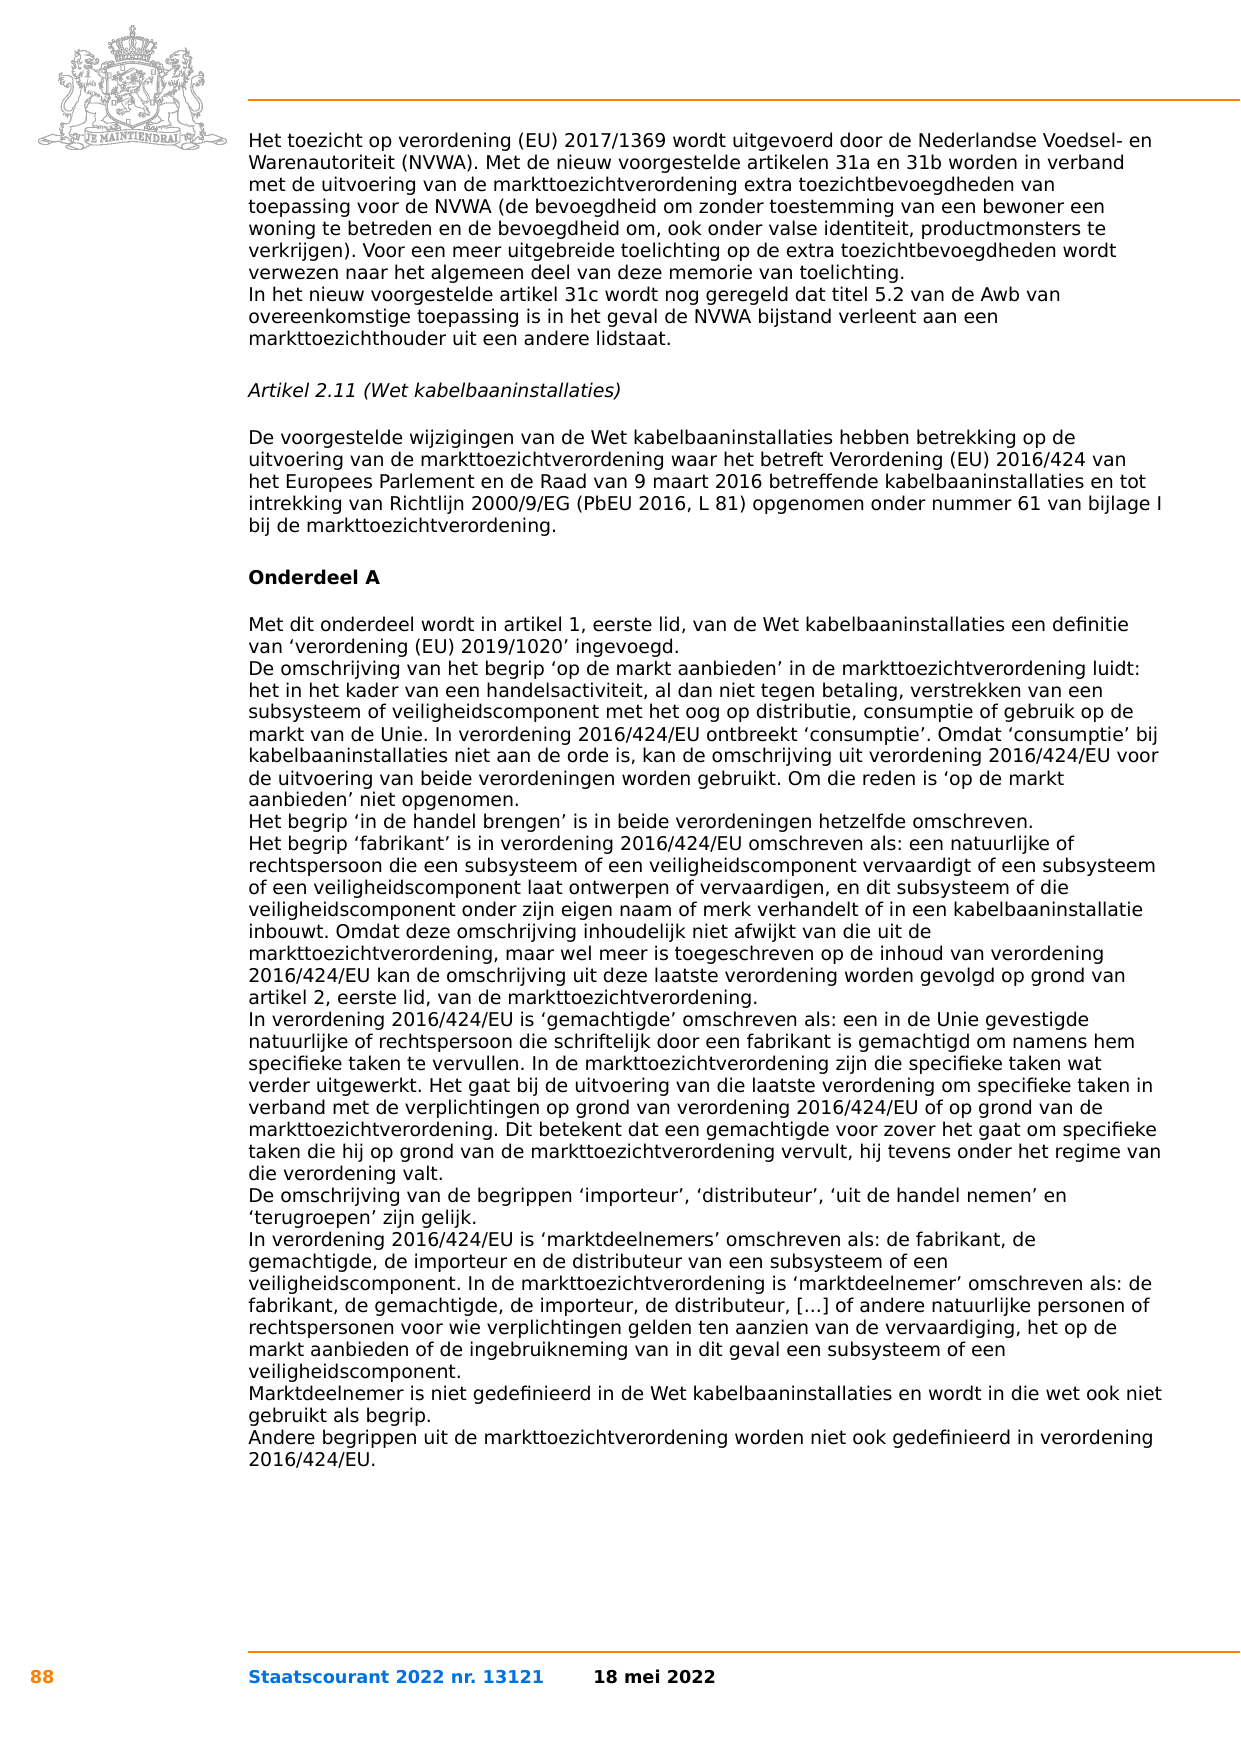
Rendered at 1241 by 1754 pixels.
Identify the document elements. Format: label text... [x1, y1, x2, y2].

text Met dit onderdeel wordt in artikel 1, eerste lid, van de Wet kabelbaaninstallaties een definitie van ‘verordening (EU) 2019/1020’ ingevoegd. [248, 613, 1163, 657]
text Het begrip ‘in de handel brengen’ is in beide verordeningen hetzelfde omschreven. [248, 811, 1163, 833]
picture [38, 25, 227, 150]
text In verordening 2016/424/EU is ‘gemachtigde’ omschreven als: een in de Unie gevestigde natuurlijke of rechtspersoon die schriftelijk door een fabrikant is gemachtigd om namens hem specifieke taken te vervullen. In de markttoezichtverordening zijn die specifieke taken wat verder uitgewerkt. Het gaat bij de uitvoering van die laatste verordening om specifieke taken in verband met de verplichtingen op grond van verordening 2016/424/EU of op grond van de markttoezichtverordening. Dit betekent dat een gemachtigde voor zover het gaat om specifieke taken die hij op grond van de markttoezichtverordening vervult, hij tevens onder het regime van die verordening valt. [248, 1009, 1163, 1185]
text De voorgestelde wijzigingen van de Wet kabelbaaninstallaties hebben betrekking op de uitvoering van de markttoezichtverordening waar het betreft Verordening (EU) 2016/424 van het Europees Parlement en de Raad van 9 maart 2016 betreffende kabelbaaninstallaties en tot intrekking van Richtlijn 2000/9/EG (PbEU 2016, L 81) opgenomen onder nummer 61 van bijlage I bij de markttoezichtverordening. [248, 427, 1163, 537]
subtitle Onderdeel A [248, 567, 1163, 588]
text Andere begrippen uit de markttoezichtverordening worden niet ook gedefinieerd in verordening 2016/424/EU. [248, 1427, 1163, 1471]
subtitle Artikel 2.11 (Wet kabelbaaninstallaties) [248, 380, 1163, 402]
text In het nieuw voorgestelde artikel 31c wordt nog geregeld dat titel 5.2 van de Awb van overeenkomstige toepassing is in het geval de NVWA bijstand verleent aan een markttoezichthouder uit een andere lidstaat. [248, 284, 1163, 350]
text In verordening 2016/424/EU is ‘marktdeelnemers’ omschreven als: de fabrikant, de gemachtigde, de importeur en de distributeur van een subsysteem of een veiligheidscomponent. In de markttoezichtverordening is ‘marktdeelnemer’ omschreven als: de fabrikant, de gemachtigde, de importeur, de distributeur, [...] of andere natuurlijke personen of rechtspersonen voor wie verplichtingen gelden ten aanzien van de vervaardiging, het op de markt aanbieden of de ingebruikneming van in dit geval een subsysteem of een veiligheidscomponent. [248, 1229, 1163, 1383]
text Marktdeelnemer is niet gedefinieerd in de Wet kabelbaaninstallaties en wordt in die wet ook niet gebruikt als begrip. [248, 1383, 1163, 1427]
text De omschrijving van het begrip ‘op de markt aanbieden’ in de markttoezichtverordening luidt: het in het kader van een handelsactiviteit, al dan niet tegen betaling, verstrekken van een subsysteem of veiligheidscomponent met het oog op distributie, consumptie of gebruik op de markt van de Unie. In verordening 2016/424/EU ontbreekt ‘consumptie’. Omdat ‘consumptie’ bij kabelbaaninstallaties niet aan de orde is, kan de omschrijving uit verordening 2016/424/EU voor de uitvoering van beide verordeningen worden gebruikt. Om die reden is ‘op de markt aanbieden’ niet opgenomen. [248, 657, 1163, 811]
text Het toezicht op verordening (EU) 2017/1369 wordt uitgevoerd door de Nederlandse Voedsel- en Warenautoriteit (NVWA). Met de nieuw voorgestelde artikelen 31a en 31b worden in verband met de uitvoering van de markttoezichtverordening extra toezichtbevoegdheden van toepassing voor de NVWA (de bevoegdheid om zonder toestemming van een bewoner een woning te betreden en de bevoegdheid om, ook onder valse identiteit, productmonsters te verkrijgen). Voor een meer uitgebreide toelichting op de extra toezichtbevoegdheden wordt verwezen naar het algemeen deel van deze memorie van toelichting. [248, 130, 1163, 284]
text Het begrip ‘fabrikant’ is in verordening 2016/424/EU omschreven als: een natuurlijke of rechtspersoon die een subsysteem of een veiligheidscomponent vervaardigt of een subsysteem of een veiligheidscomponent laat ontwerpen of vervaardigen, en dit subsysteem of die veiligheidscomponent onder zijn eigen naam of merk verhandelt of in een kabelbaaninstallatie inbouwt. Omdat deze omschrijving inhoudelijk niet afwijkt van die uit de markttoezichtverordening, maar wel meer is toegeschreven op de inhoud van verordening 2016/424/EU kan de omschrijving uit deze laatste verordening worden gevolgd op grond van artikel 2, eerste lid, van de markttoezichtverordening. [248, 833, 1163, 1009]
text De omschrijving van de begrippen ‘importeur’, ‘distributeur’, ‘uit de handel nemen’ en ‘terugroepen’ zijn gelijk. [248, 1185, 1163, 1229]
